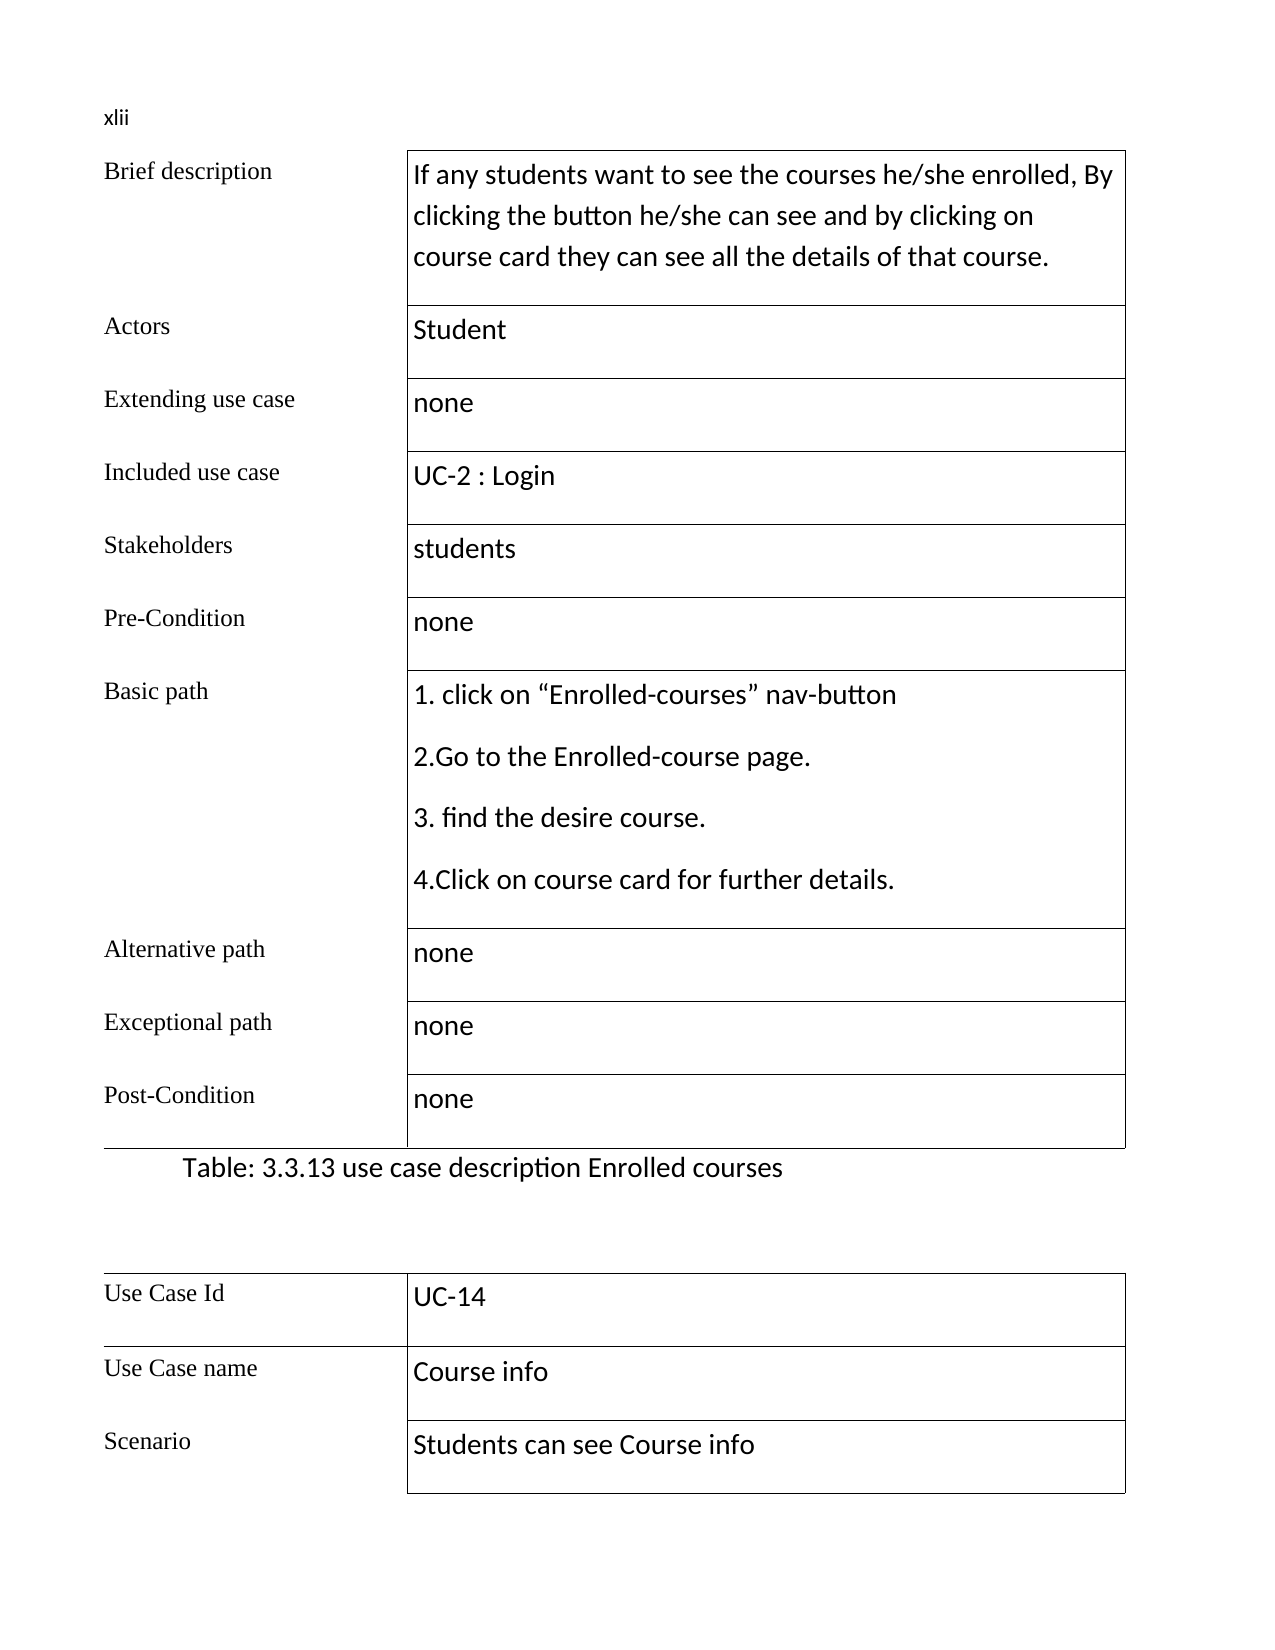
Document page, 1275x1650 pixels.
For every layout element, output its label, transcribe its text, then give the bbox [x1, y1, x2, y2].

table_cell none [408, 379, 1125, 451]
table_cell Alternative path [104, 928, 407, 1001]
table_cell Basic path [104, 670, 407, 928]
table_cell students [408, 525, 1125, 597]
text Table: 3.3.13 use case description Enrolled courses [103, 1149, 1125, 1184]
table_cell Scenario [104, 1420, 407, 1493]
table_cell Use Case name [104, 1347, 407, 1420]
table_cell Post-Condition [104, 1074, 407, 1147]
table_cell If any students want to see the courses he/she enrolled, By clicking the button he/she can see and by clicking on course card they can see all the details of that course. [408, 151, 1125, 305]
table_cell none [408, 929, 1125, 1001]
table_cell none [408, 1075, 1125, 1147]
table_cell Brief description [104, 150, 407, 305]
table_cell Exceptional path [104, 1001, 407, 1074]
table_cell Course info [408, 1347, 1125, 1420]
table_cell Students can see Course info [408, 1421, 1125, 1493]
table_cell Student [408, 306, 1125, 378]
table_cell none [408, 1002, 1125, 1074]
table_cell Pre-Condition [104, 597, 407, 670]
table_header Use Case Id [104, 1274, 407, 1346]
table_cell 1. click on “Enrolled-courses” nav-button 2.Go to the Enrolled-course page. 3. find the desire course. 4.Click on course card for further details. [408, 671, 1125, 928]
table_header UC-14 [408, 1274, 1125, 1346]
table_cell UC-2 : Login [408, 452, 1125, 524]
table_cell none [408, 598, 1125, 670]
table_cell Included use case [104, 451, 407, 524]
table_cell Extending use case [104, 378, 407, 451]
table_cell Actors [104, 305, 407, 378]
table_cell Stakeholders [104, 524, 407, 597]
